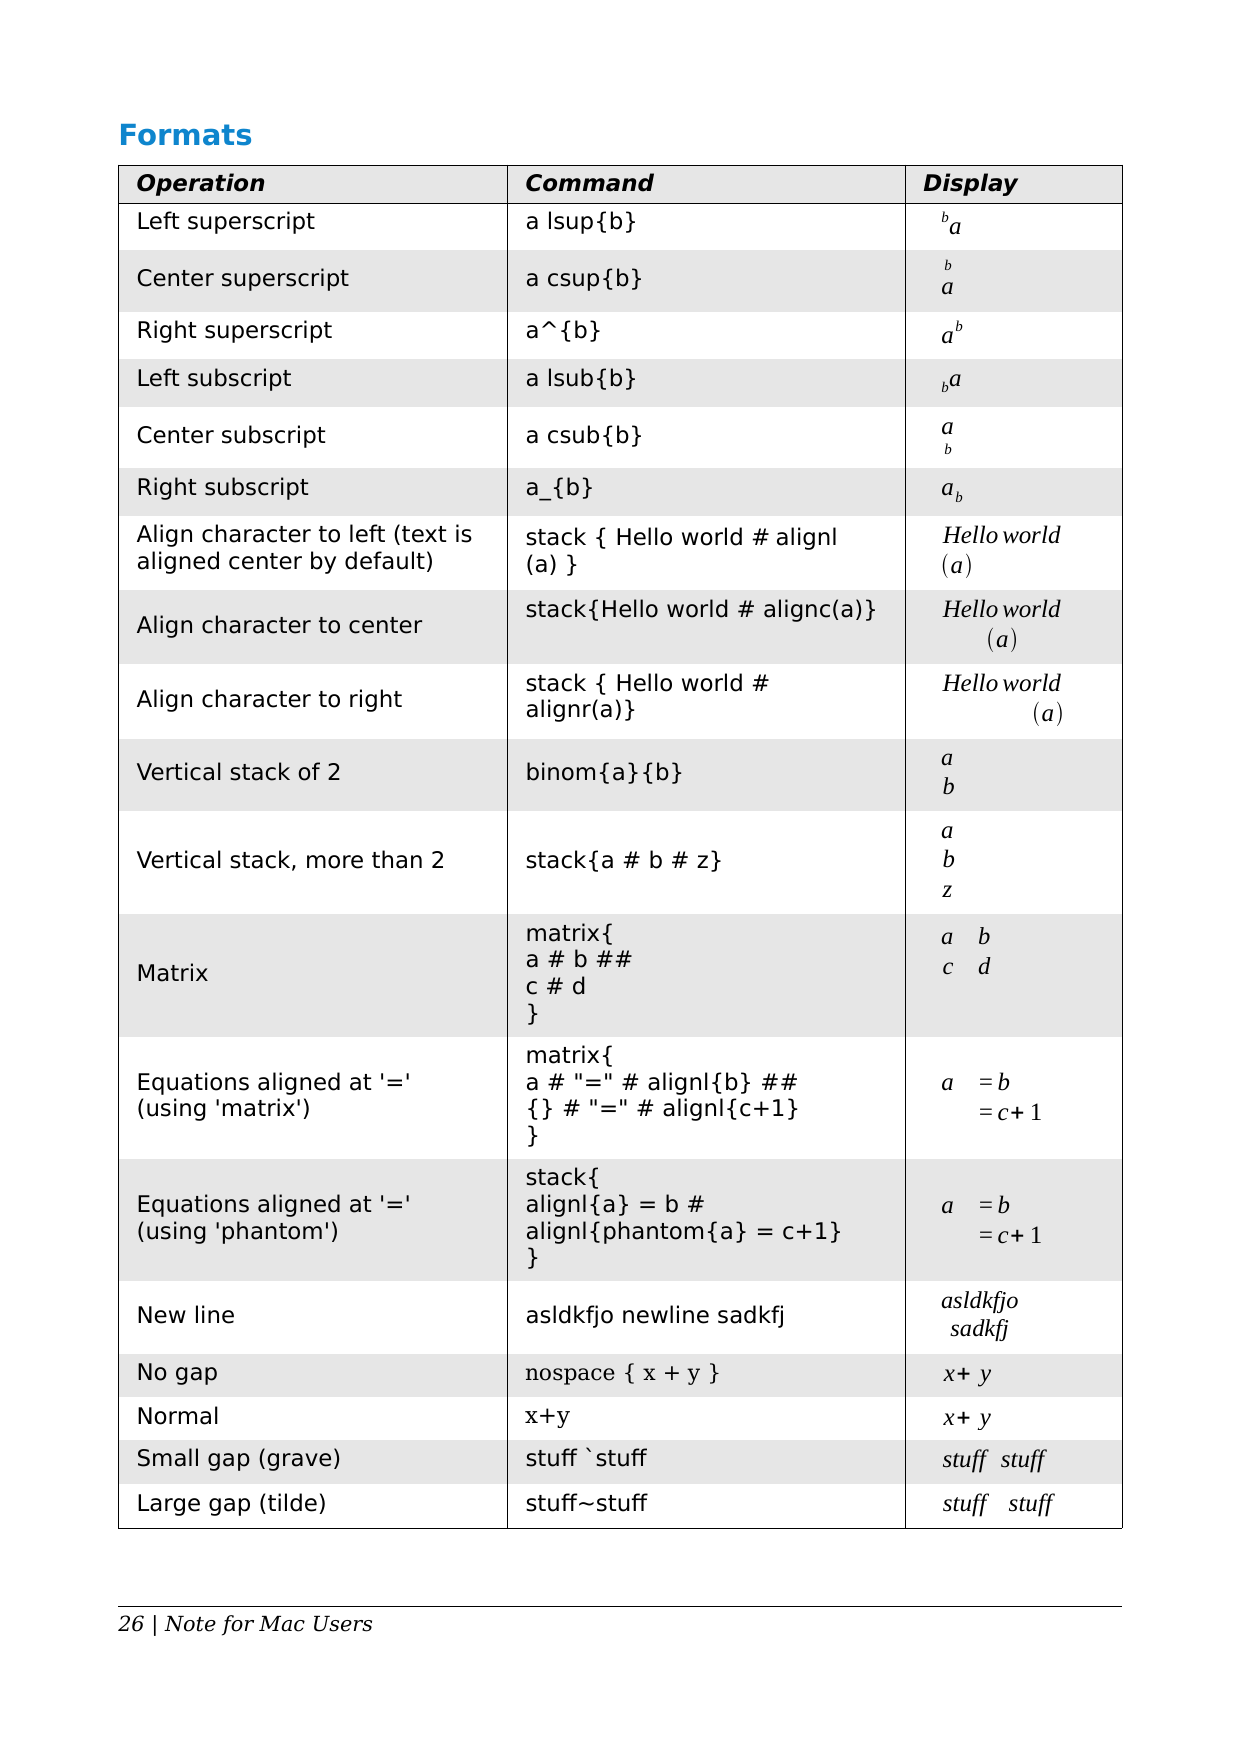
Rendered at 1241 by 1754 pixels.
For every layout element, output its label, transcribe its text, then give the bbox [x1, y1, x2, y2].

table_cell a lsup{b} [508, 204, 905, 250]
table_cell [906, 664, 1122, 738]
table_cell Align character to right [119, 664, 507, 738]
table_cell [906, 1397, 1122, 1440]
table_cell Matrix [119, 914, 507, 1037]
subtitle Formats [118, 118, 1122, 152]
table_cell [906, 468, 1122, 516]
table_cell [906, 250, 1122, 312]
table_cell [906, 312, 1122, 359]
table_cell [906, 914, 1122, 1037]
table_cell [906, 590, 1122, 664]
table_cell asldkfjo newline sadkfj [508, 1281, 905, 1353]
table_cell [906, 739, 1122, 811]
table_cell stuff `stuff [508, 1440, 905, 1484]
table_cell Equations aligned at '=' (using 'phantom') [119, 1159, 507, 1281]
table_cell x+y [508, 1397, 905, 1440]
table_cell Left superscript [119, 204, 507, 250]
table_cell [906, 1037, 1122, 1159]
table_cell [906, 1281, 1122, 1353]
table_header Command [508, 166, 905, 203]
table_cell Equations aligned at '=' (using 'matrix') [119, 1037, 507, 1159]
table_cell Center subscript [119, 407, 507, 468]
table_cell matrix{ a # b ## c # d } [508, 914, 905, 1037]
table_cell stack { Hello world # alignl (a) } [508, 516, 905, 590]
table_cell [906, 204, 1122, 250]
table_cell [906, 516, 1122, 590]
table_cell Right subscript [119, 468, 507, 516]
table_cell Align character to center [119, 590, 507, 664]
table_cell [906, 1354, 1122, 1397]
table_cell a csup{b} [508, 250, 905, 312]
table_cell Vertical stack, more than 2 [119, 811, 507, 914]
table_cell a lsub{b} [508, 359, 905, 407]
table_cell matrix{ a # "=" # alignl{b} ## {} # "=" # alignl{c+1} } [508, 1037, 905, 1159]
table_cell [906, 811, 1122, 914]
table_cell a csub{b} [508, 407, 905, 468]
table_cell stack{Hello world # alignc(a)} [508, 590, 905, 664]
table_cell stuff~stuff [508, 1484, 905, 1528]
table_cell Small gap (grave) [119, 1440, 507, 1484]
table_cell Center superscript [119, 250, 507, 312]
table_cell Left subscript [119, 359, 507, 407]
table_cell [906, 1159, 1122, 1281]
table_cell [906, 1484, 1122, 1528]
table_cell [906, 359, 1122, 407]
table_cell Normal [119, 1397, 507, 1440]
table_cell New line [119, 1281, 507, 1353]
table_cell Large gap (tilde) [119, 1484, 507, 1528]
table_cell a_{b} [508, 468, 905, 516]
table_cell Vertical stack of 2 [119, 739, 507, 811]
table_cell [906, 407, 1122, 468]
table_cell stack{ alignl{a} = b # alignl{phantom{a} = c+1} } [508, 1159, 905, 1281]
table_header Operation [119, 166, 507, 203]
table_cell Align character to left (text is aligned center by default) [119, 516, 507, 590]
table_cell stack { Hello world # alignr(a)} [508, 664, 905, 738]
table_cell stack{a # b # z} [508, 811, 905, 914]
table_header Display [906, 166, 1122, 203]
table_cell binom{a}{b} [508, 739, 905, 811]
table_cell No gap [119, 1354, 507, 1397]
table_cell [906, 1440, 1122, 1484]
table_cell a^{b} [508, 312, 905, 359]
table_cell nospace { x + y } [508, 1354, 905, 1397]
table_cell Right superscript [119, 312, 507, 359]
